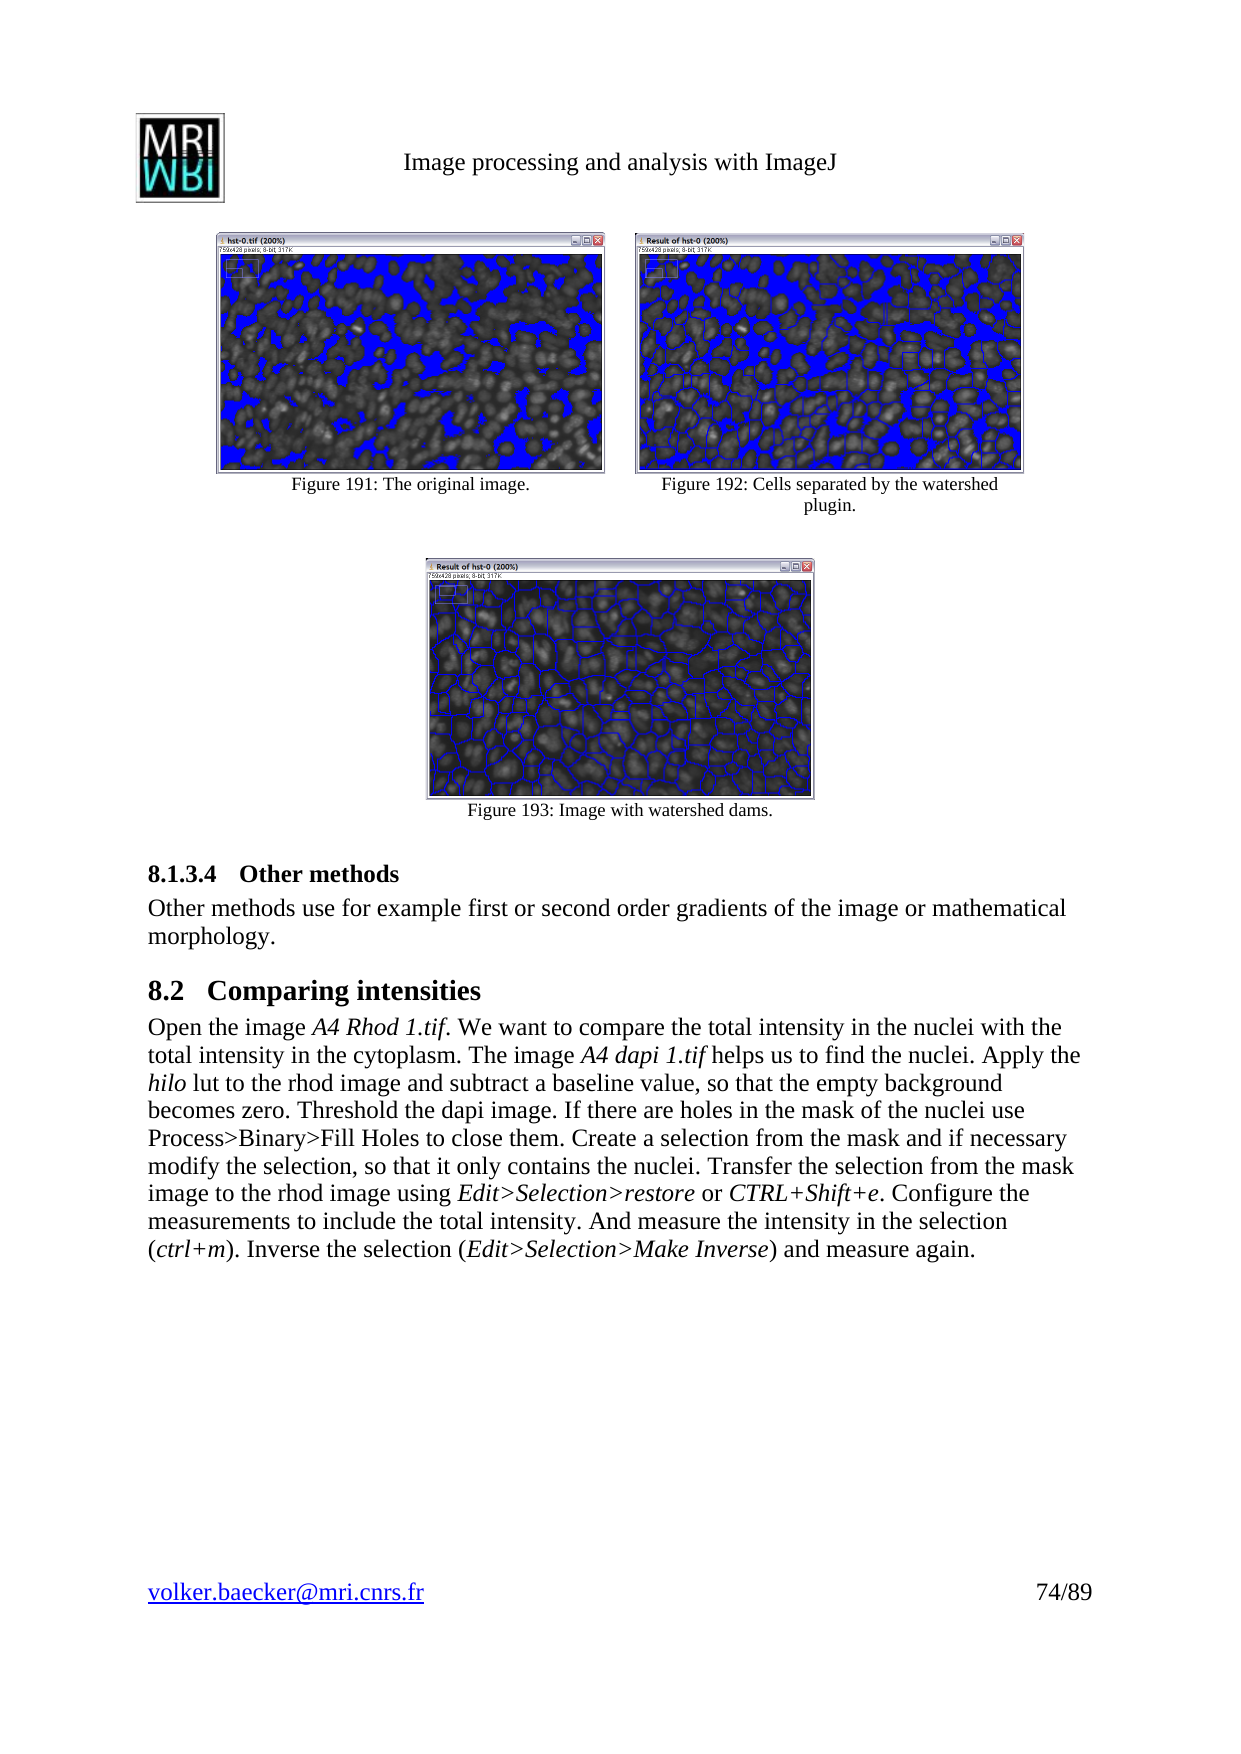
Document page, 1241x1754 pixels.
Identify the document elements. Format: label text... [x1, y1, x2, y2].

subtitle Other methods [148, 860, 1092, 888]
text Open the image A4 Rhod 1.tif. We want to compare the total intensity in the nuclei with the total intensity in the cytoplasm. The image A4 dapi 1.tif helps us to find the nuclei. Apply the hilo lut to the rhod image and subtract a baseline value, so that the empty background becomes zero. Threshold the dapi image. If there are holes in the mask of the nuclei use Process>Binary>Fill Holes to close them. Create a selection from the mask and if necessary modify the selection, so that it only contains the nuclei. Transfer the selection from the mask image to the rhod image using Edit>Selection>restore or CTRL+Shift+e. Configure the measurements to include the total intensity. And measure the intensity in the selection (ctrl+m). Inverse the selection (Edit>Selection>Make Inverse) and measure again. [148, 1013, 1092, 1263]
text Figure 193: Image with watershed dams. [426, 800, 815, 820]
picture [135, 113, 225, 203]
picture [216, 232, 606, 474]
picture [425, 558, 815, 800]
text Figure 192: Cells separated by the watershed plugin. [635, 474, 1024, 515]
subtitle Comparing intensities [148, 975, 1092, 1007]
picture [635, 233, 1025, 474]
text Other methods use for example first or second order gradients of the image or mathematical morphology. [148, 894, 1092, 950]
text Figure 191: The original image. [216, 474, 605, 494]
